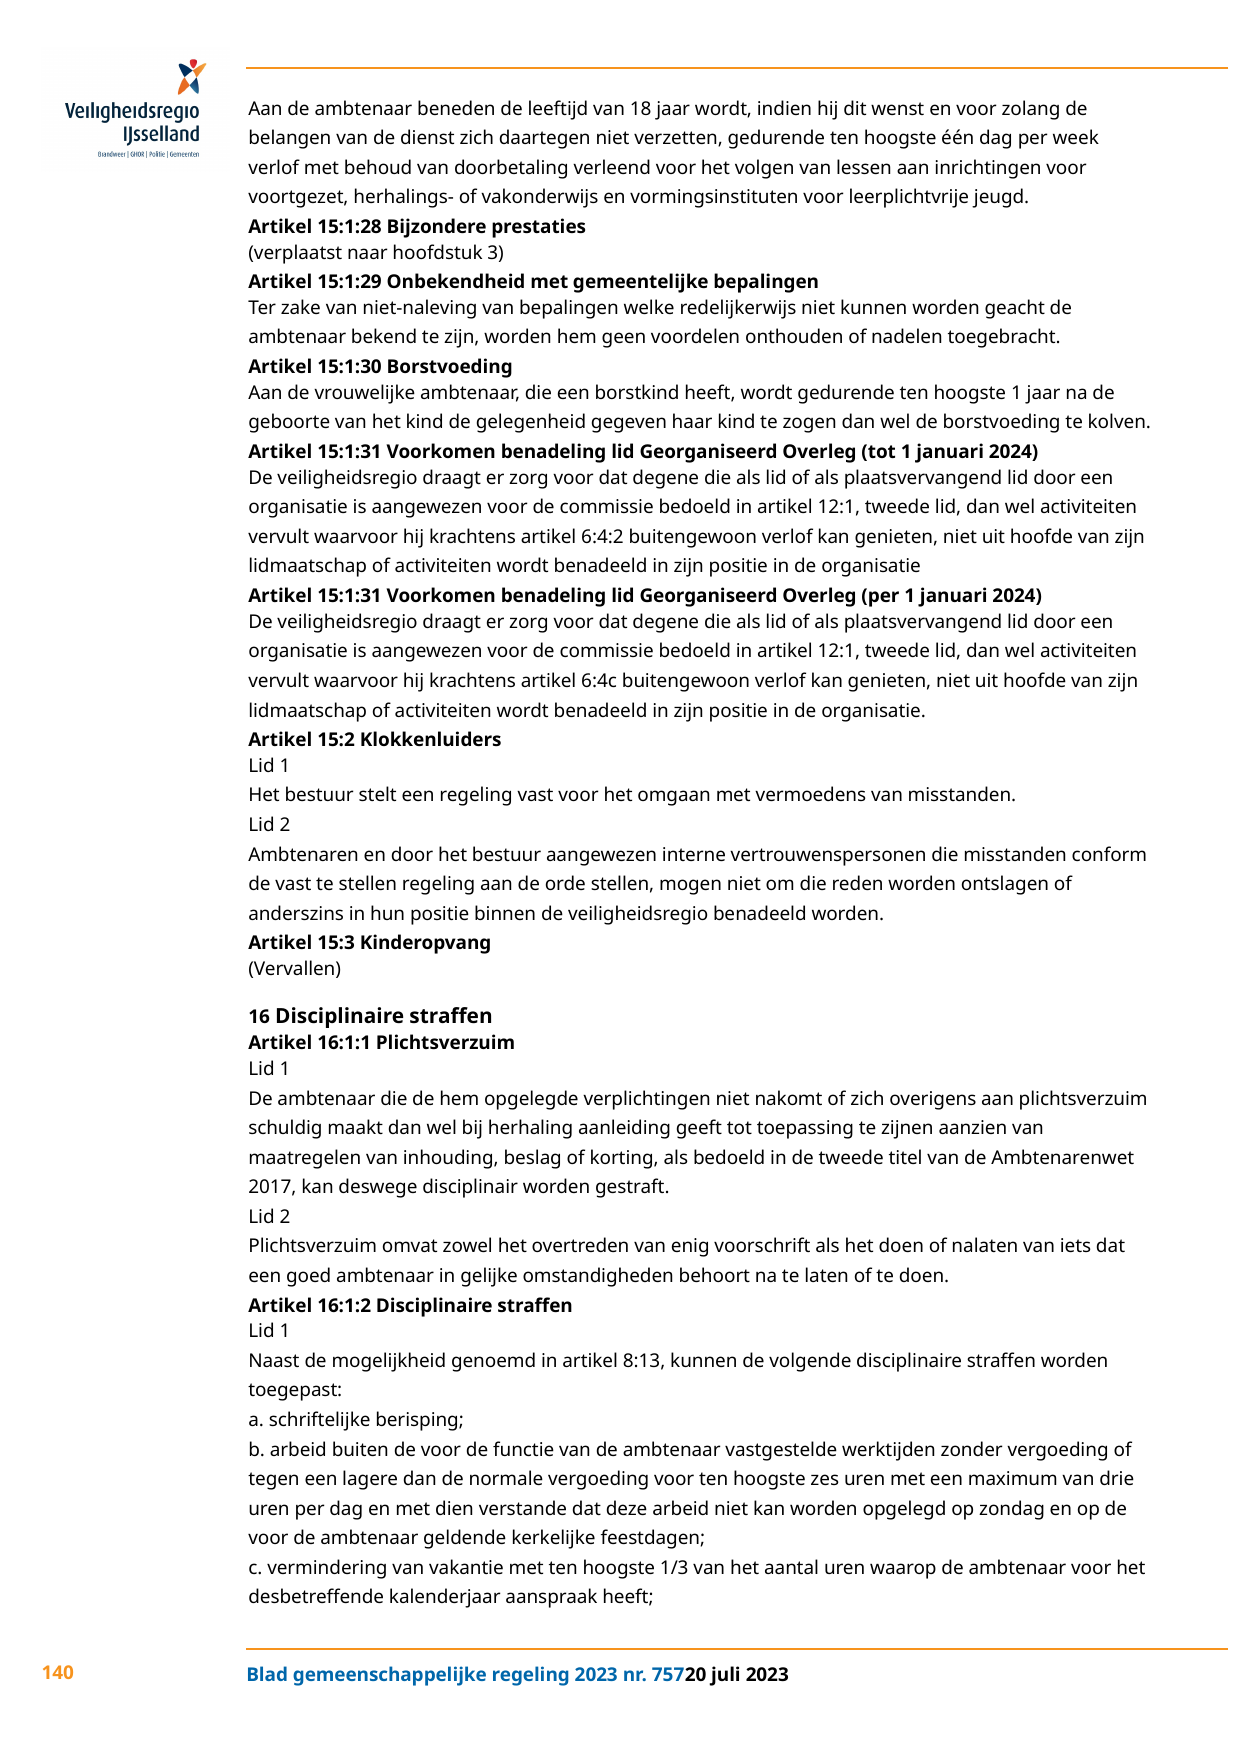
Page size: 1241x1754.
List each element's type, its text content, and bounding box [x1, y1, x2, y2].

text (verplaatst naar hoofdstuk 3) [248, 239, 1152, 264]
text Artikel 15:1:29 Onbekendheid met gemeentelijke bepalingen [248, 268, 1152, 294]
text Artikel 15:1:30 Borstvoeding [248, 353, 1152, 379]
text Artikel 15:1:28 Bijzondere prestaties [248, 213, 1152, 239]
text Aan de ambtenaar beneden de leeftijd van 18 jaar wordt, indien hij dit wenst en voor zolang de belangen van de dienst zich daartegen niet verzetten, gedurende ten hoogste één dag per week verlof met behoud van doorbetaling verleend voor het volgen van lessen aan inrichtingen voor voortgezet, herhalings- of vakonderwijs en vormingsinstituten voor leerplichtvrije jeugd. [248, 95, 1152, 209]
text Lid 1 [248, 1055, 1152, 1081]
text Lid 1 [248, 1317, 1152, 1343]
text Het bestuur stelt een regeling vast voor het omgaan met vermoedens van misstanden. [248, 782, 1152, 807]
text c. vermindering van vakantie met ten hoogste 1/3 van het aantal uren waarop de ambtenaar voor het desbetreffende kalenderjaar aanspraak heeft; [248, 1554, 1152, 1609]
text Lid 2 [248, 1203, 1152, 1229]
text Artikel 15:2 Klokkenluiders [248, 726, 1152, 752]
text Ter zake van niet-naleving van bepalingen welke redelijkerwijs niet kunnen worden geacht de ambtenaar bekend te zijn, worden hem geen voordelen onthouden of nadelen toegebracht. [248, 294, 1152, 349]
text Naast de mogelijkheid genoemd in artikel 8:13, kunnen de volgende disciplinaire straffen worden toegepast: [248, 1347, 1152, 1402]
text Artikel 15:1:31 Voorkomen benadeling lid Georganiseerd Overleg (per 1 januari 2024) [248, 582, 1152, 608]
text 16 Disciplinaire straffen [248, 1001, 1152, 1029]
text (Vervallen) [248, 955, 1152, 981]
text Artikel 15:3 Kinderopvang [248, 929, 1152, 955]
text De veiligheidsregio draagt er zorg voor dat degene die als lid of als plaatsvervangend lid door een organisatie is aangewezen voor de commissie bedoeld in artikel 12:1, tweede lid, dan wel activiteiten vervult waarvoor hij krachtens artikel 6:4c buitengewoon verlof kan genieten, niet uit hoofde van zijn lidmaatschap of activiteiten wordt benadeeld in zijn positie in de organisatie. [248, 608, 1152, 722]
text De ambtenaar die de hem opgelegde verplichtingen niet nakomt of zich overigens aan plichtsverzuim schuldig maakt dan wel bij herhaling aanleiding geeft tot toepassing te zijnen aanzien van maatregelen van inhouding, beslag of korting, als bedoeld in de tweede titel van de Ambtenarenwet 2017, kan deswege disciplinair worden gestraft. [248, 1085, 1152, 1199]
text De veiligheidsregio draagt er zorg voor dat degene die als lid of als plaatsvervangend lid door een organisatie is aangewezen voor de commissie bedoeld in artikel 12:1, tweede lid, dan wel activiteiten vervult waarvoor hij krachtens artikel 6:4:2 buitengewoon verlof kan genieten, niet uit hoofde van zijn lidmaatschap of activiteiten wordt benadeeld in zijn positie in de organisatie [248, 464, 1152, 578]
text Artikel 16:1:2 Disciplinaire straffen [248, 1292, 1152, 1317]
text Ambtenaren en door het bestuur aangewezen interne vertrouwenspersonen die misstanden conform de vast te stellen regeling aan de orde stellen, mogen niet om die reden worden ontslagen of anderszins in hun positie binnen de veiligheidsregio benadeeld worden. [248, 841, 1152, 926]
text a. schriftelijke berisping; [248, 1406, 1152, 1432]
picture [41, 47, 231, 172]
text Aan de vrouwelijke ambtenaar, die een borstkind heeft, wordt gedurende ten hoogste 1 jaar na de geboorte van het kind de gelegenheid gegeven haar kind te zogen dan wel de borstvoeding te kolven. [248, 379, 1152, 434]
text Artikel 15:1:31 Voorkomen benadeling lid Georganiseerd Overleg (tot 1 januari 2024) [248, 438, 1152, 464]
text Plichtsverzuim omvat zowel het overtreden van enig voorschrift als het doen of nalaten van iets dat een goed ambtenaar in gelijke omstandigheden behoort na te laten of te doen. [248, 1233, 1152, 1288]
text Lid 2 [248, 811, 1152, 837]
text b. arbeid buiten de voor de functie van de ambtenaar vastgestelde werktijden zonder vergoeding of tegen een lagere dan de normale vergoeding voor ten hoogste zes uren met een maximum van drie uren per dag en met dien verstande dat deze arbeid niet kan worden opgelegd op zondag en op de voor de ambtenaar geldende kerkelijke feestdagen; [248, 1436, 1152, 1550]
text Artikel 16:1:1 Plichtsverzuim [248, 1029, 1152, 1055]
text Lid 1 [248, 752, 1152, 778]
